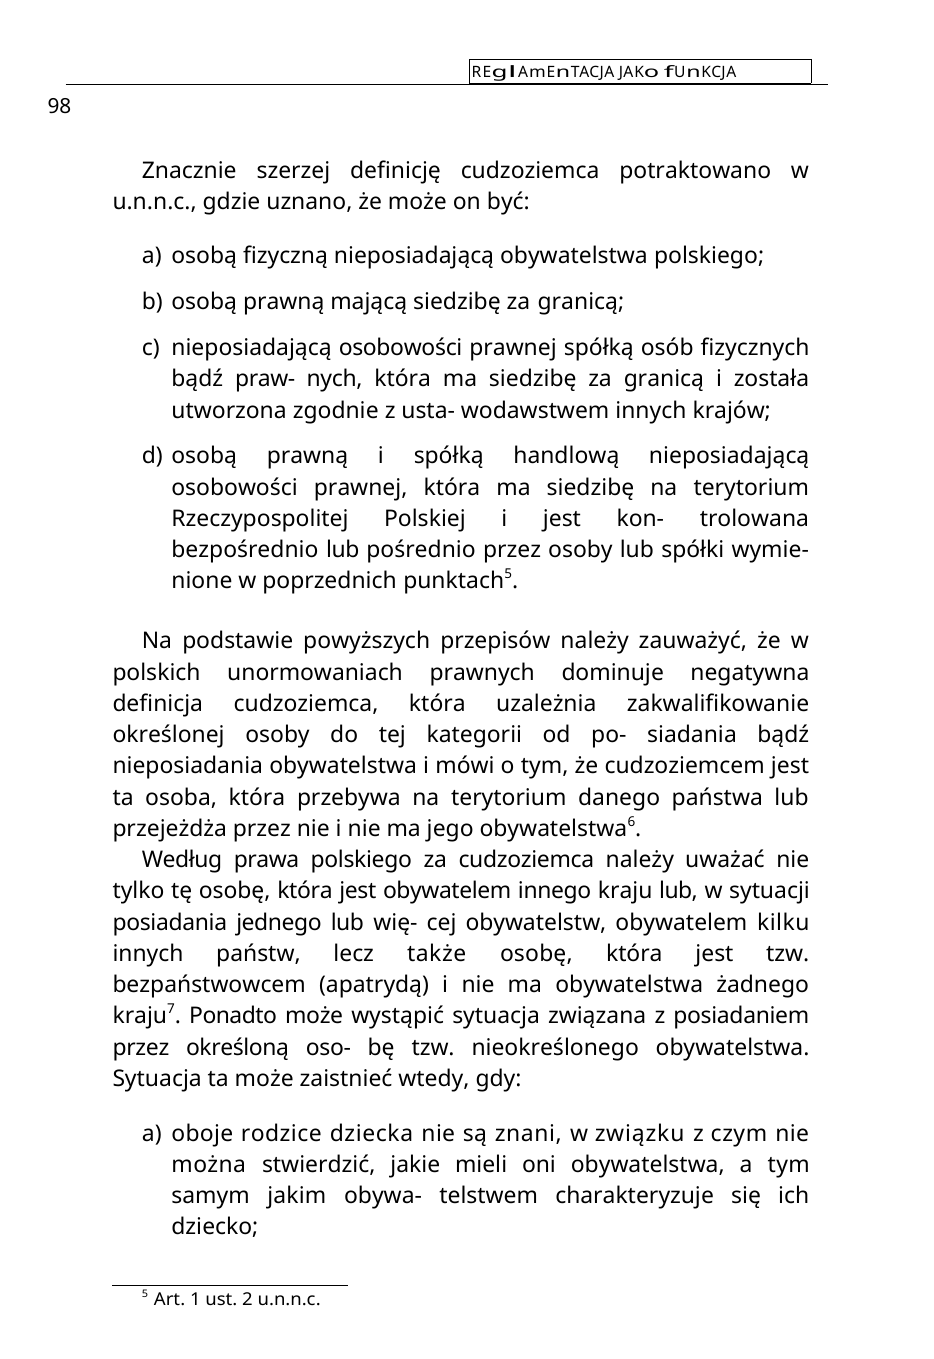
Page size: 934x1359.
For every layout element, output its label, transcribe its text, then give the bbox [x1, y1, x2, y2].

text Znacznie szerzej definicję cudzoziemca potraktowano w u.n.n.c., gdzie uznano, że może on być: [112, 154, 809, 216]
list oboje rodzice dziecka nie są znani, w związku z czym nie można stwierdzić, jakie mieli oni obywatelstwa, a tym samym jakim obywa- telstwem charakteryzuje się ich dziecko; [142, 1116, 809, 1241]
list osobą fizyczną nieposiadającą obywatelstwa polskiego; [142, 239, 821, 271]
list osobą prawną mającą siedzibę za granicą; [142, 285, 821, 316]
list nieposiadającą osobowości prawnej spółką osób fizycznych bądź praw- nych, która ma siedzibę za granicą i została utworzona zgodnie z usta- wodawstwem innych krajów; [142, 331, 809, 425]
text Na podstawie powyższych przepisów należy zauważyć, że w polskich unormowaniach prawnych dominuje negatywna definicja cudzoziemca, która uzależnia zakwalifikowanie określonej osoby do tej kategorii od po- siadania bądź nieposiadania obywatelstwa i mówi o tym, że cudzoziemcem jest ta osoba, która przebywa na terytorium danego państwa lub przejeżdża przez nie i nie ma jego obywatelstwa6. [112, 624, 809, 843]
text 5 Art. 1 ust. 2 u.n.n.c. [142, 1287, 821, 1310]
list osobą prawną i spółką handlową nieposiadającą osobowości prawnej, która ma siedzibę na terytorium Rzeczypospolitej Polskiej i jest kon- trolowana bezpośrednio lub pośrednio przez osoby lub spółki wymie- nione w poprzednich punktach5. [142, 439, 809, 596]
text Według prawa polskiego za cudzoziemca należy uważać nie tylko tę osobę, która jest obywatelem innego kraju lub, w sytuacji posiadania jednego lub wię- cej obywatelstw, obywatelem kilku innych państw, lecz także osobę, która jest tzw. bezpaństwowcem (apatrydą) i nie ma obywatelstwa żadnego kraju7. Ponadto może wystąpić sytuacja związana z posiadaniem przez określoną oso- bę tzw. nieokreślonego obywatelstwa. Sytuacja ta może zaistnieć wtedy, gdy: [112, 843, 809, 1093]
text 98 [47, 91, 821, 119]
